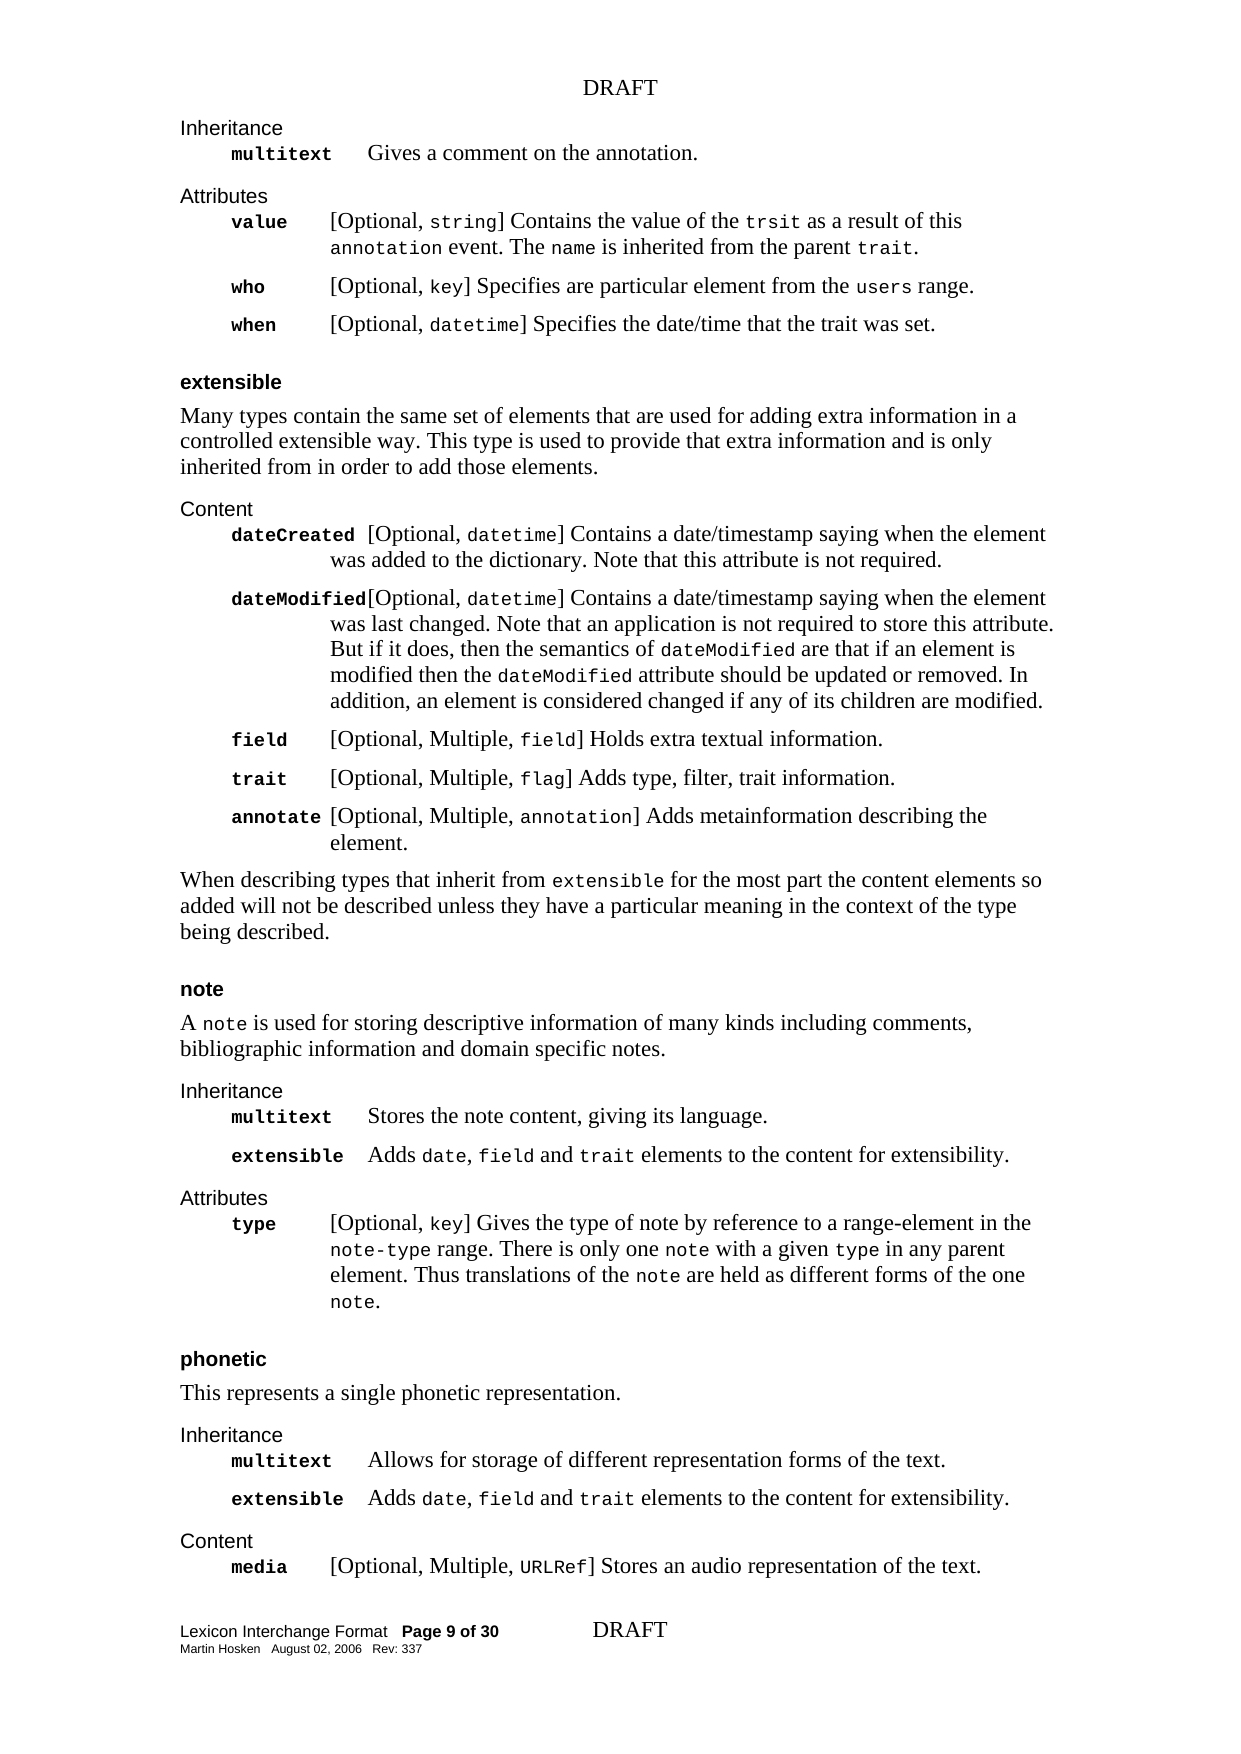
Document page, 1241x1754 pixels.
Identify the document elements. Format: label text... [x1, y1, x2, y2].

subtitle Content [180, 1530, 1061, 1553]
text annotate [Optional, Multiple, annotation] Adds metainformation describing the element. [231, 803, 1061, 855]
text Many types contain the same set of elements that are used for adding extra information in a controlled extensible way. This type is used to provide that extra information and is only inherited from in order to add those elements. [180, 403, 1061, 479]
text extensible Adds date, field and trait elements to the content for extensibility. [231, 1142, 1061, 1168]
text trait [Optional, Multiple, flag] Adds type, filter, trait information. [231, 765, 1061, 791]
subtitle Attributes [180, 185, 1061, 208]
text This represents a single phonetic representation. [180, 1379, 1061, 1405]
subtitle Inheritance [180, 1080, 1061, 1103]
text A note is used for storing descriptive information of many kinds including comments, bibliographic information and domain specific notes. [180, 1010, 1061, 1061]
text value [Optional, string] Contains the value of the trsit as a result of this annotation event. The name is inherited from the parent trait. [231, 208, 1061, 260]
subtitle Content [180, 498, 1061, 521]
text multitext Stores the note content, giving its language. [231, 1103, 1061, 1129]
subtitle phonetic [180, 1347, 1061, 1371]
text who [Optional, key] Specifies are particular element from the users range. [231, 273, 1061, 299]
subtitle Attributes [180, 1186, 1061, 1209]
subtitle note [180, 978, 1061, 1001]
subtitle Inheritance [180, 117, 1061, 140]
text When describing types that inherit from extensible for the most part the content elements so added will not be described unless they have a particular meaning in the context of the type being described. [180, 867, 1061, 944]
subtitle Inheritance [180, 1423, 1061, 1447]
text type [Optional, key] Gives the type of note by reference to a range-element in the note-type range. There is only one note with a given type in any parent element. Thus translations of the note are held as different forms of the one note. [231, 1209, 1061, 1314]
text multitext Gives a comment on the annotation. [231, 140, 1061, 166]
text dateCreated [Optional, datetime] Contains a date/timestamp saying when the element was added to the dictionary. Note that this attribute is not required. [231, 521, 1061, 572]
text when [Optional, datetime] Specifies the date/time that the trait was set. [231, 311, 1061, 337]
text extensible Adds date, field and trait elements to the content for extensibility. [231, 1485, 1061, 1511]
text multitext Allows for storage of different representation forms of the text. [231, 1447, 1061, 1473]
subtitle extensible [180, 371, 1061, 394]
text media [Optional, Multiple, URLRef] Stores an audio representation of the text. [231, 1553, 1061, 1579]
text field [Optional, Multiple, field] Holds extra textual information. [231, 726, 1061, 752]
text dateModified [Optional, datetime] Contains a date/timestamp saying when the element was last changed. Note that an application is not required to store this attribute. But if it does, then the semantics of dateModified are that if an element is modified then the dateModified attribute should be updated or removed. In addition, an element is considered changed if any of its children are modified. [231, 585, 1061, 714]
